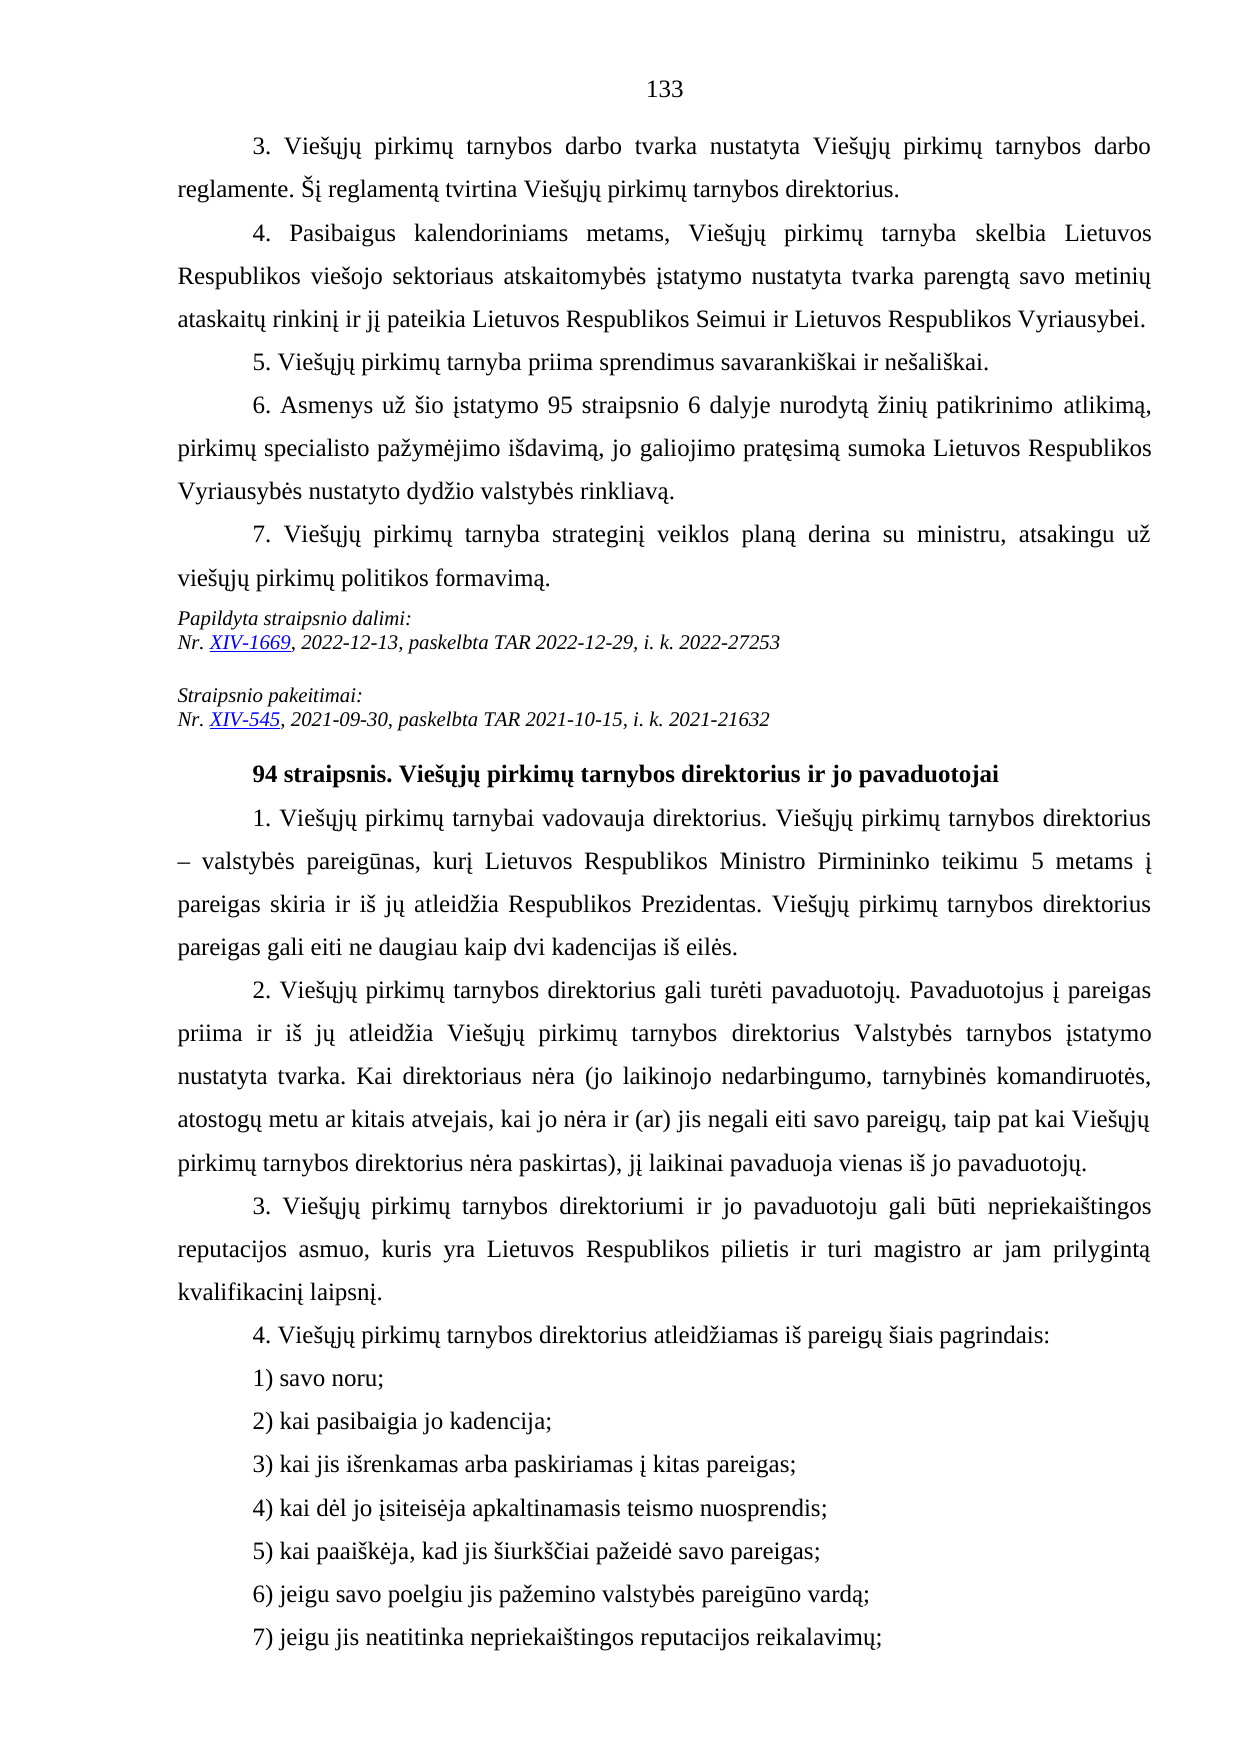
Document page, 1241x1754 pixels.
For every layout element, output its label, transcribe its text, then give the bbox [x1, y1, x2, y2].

text 7) jeigu jis neatitinka nepriekaištingos reputacijos reikalavimų; [177, 1622, 1152, 1651]
text 3. Viešųjų pirkimų tarnybos direktoriumi ir jo pavaduotoju gali būti nepriekaištingos reputacijos asmuo, kuris yra Lietuvos Respublikos pilietis ir turi magistro ar jam prilygintą kvalifikacinį laipsnį. [177, 1191, 1152, 1306]
text Straipsnio pakeitimai: [177, 683, 1152, 707]
text 2) kai pasibaigia jo kadencija; [177, 1406, 1152, 1435]
text 3. Viešųjų pirkimų tarnybos darbo tvarka nustatyta Viešųjų pirkimų tarnybos darbo reglamente. Šį reglamentą tvirtina Viešųjų pirkimų tarnybos direktorius. [177, 131, 1152, 203]
text Nr. XIV-545, 2021-09-30, paskelbta TAR 2021-10-15, i. k. 2021-21632 [177, 707, 1152, 731]
text 4. Viešųjų pirkimų tarnybos direktorius atleidžiamas iš pareigų šiais pagrindais: [177, 1320, 1152, 1349]
text 2. Viešųjų pirkimų tarnybos direktorius gali turėti pavaduotojų. Pavaduotojus į pareigas priima ir iš jų atleidžia Viešųjų pirkimų tarnybos direktorius Valstybės tarnybos įstatymo nustatyta tvarka. Kai direktoriaus nėra (jo laikinojo nedarbingumo, tarnybinės komandiruotės, atostogų metu ar kitais atvejais, kai jo nėra ir (ar) jis negali eiti savo pareigų, taip pat kai Viešųjų pirkimų tarnybos direktorius nėra paskirtas), jį laikinai pavaduoja vienas iš jo pavaduotojų. [177, 975, 1152, 1176]
text 94 straipsnis. Viešųjų pirkimų tarnybos direktorius ir jo pavaduotojai [177, 759, 1152, 788]
text 4. Pasibaigus kalendoriniams metams, Viešųjų pirkimų tarnyba skelbia Lietuvos Respublikos viešojo sektoriaus atskaitomybės įstatymo nustatyta tvarka parengtą savo metinių ataskaitų rinkinį ir jį pateikia Lietuvos Respublikos Seimui ir Lietuvos Respublikos Vyriausybei. [177, 218, 1152, 333]
text Papildyta straipsnio dalimi: [177, 606, 1152, 630]
text 5. Viešųjų pirkimų tarnyba priima sprendimus savarankiškai ir nešališkai. [177, 347, 1152, 376]
text 5) kai paaiškėja, kad jis šiurkščiai pažeidė savo pareigas; [177, 1536, 1152, 1564]
text 7. Viešųjų pirkimų tarnyba strateginį veiklos planą derina su ministru, atsakingu už viešųjų pirkimų politikos formavimą. [177, 519, 1152, 591]
text Nr. XIV-1669, 2022-12-13, paskelbta TAR 2022-12-29, i. k. 2022-27253 [177, 630, 1152, 654]
text 6) jeigu savo poelgiu jis pažemino valstybės pareigūno vardą; [177, 1579, 1152, 1608]
text 1. Viešųjų pirkimų tarnybai vadovauja direktorius. Viešųjų pirkimų tarnybos direktorius – valstybės pareigūnas, kurį Lietuvos Respublikos Ministro Pirmininko teikimu 5 metams į pareigas skiria ir iš jų atleidžia Respublikos Prezidentas. Viešųjų pirkimų tarnybos direktorius pareigas gali eiti ne daugiau kaip dvi kadencijas iš eilės. [177, 803, 1152, 961]
text 4) kai dėl jo įsiteisėja apkaltinamasis teismo nuosprendis; [177, 1493, 1152, 1521]
text 3) kai jis išrenkamas arba paskiriamas į kitas pareigas; [177, 1449, 1152, 1478]
text 1) savo noru; [177, 1363, 1152, 1392]
text 6. Asmenys už šio įstatymo 95 straipsnio 6 dalyje nurodytą žinių patikrinimo atlikimą, pirkimų specialisto pažymėjimo išdavimą, jo galiojimo pratęsimą sumoka Lietuvos Respublikos Vyriausybės nustatyto dydžio valstybės rinkliavą. [177, 390, 1152, 505]
